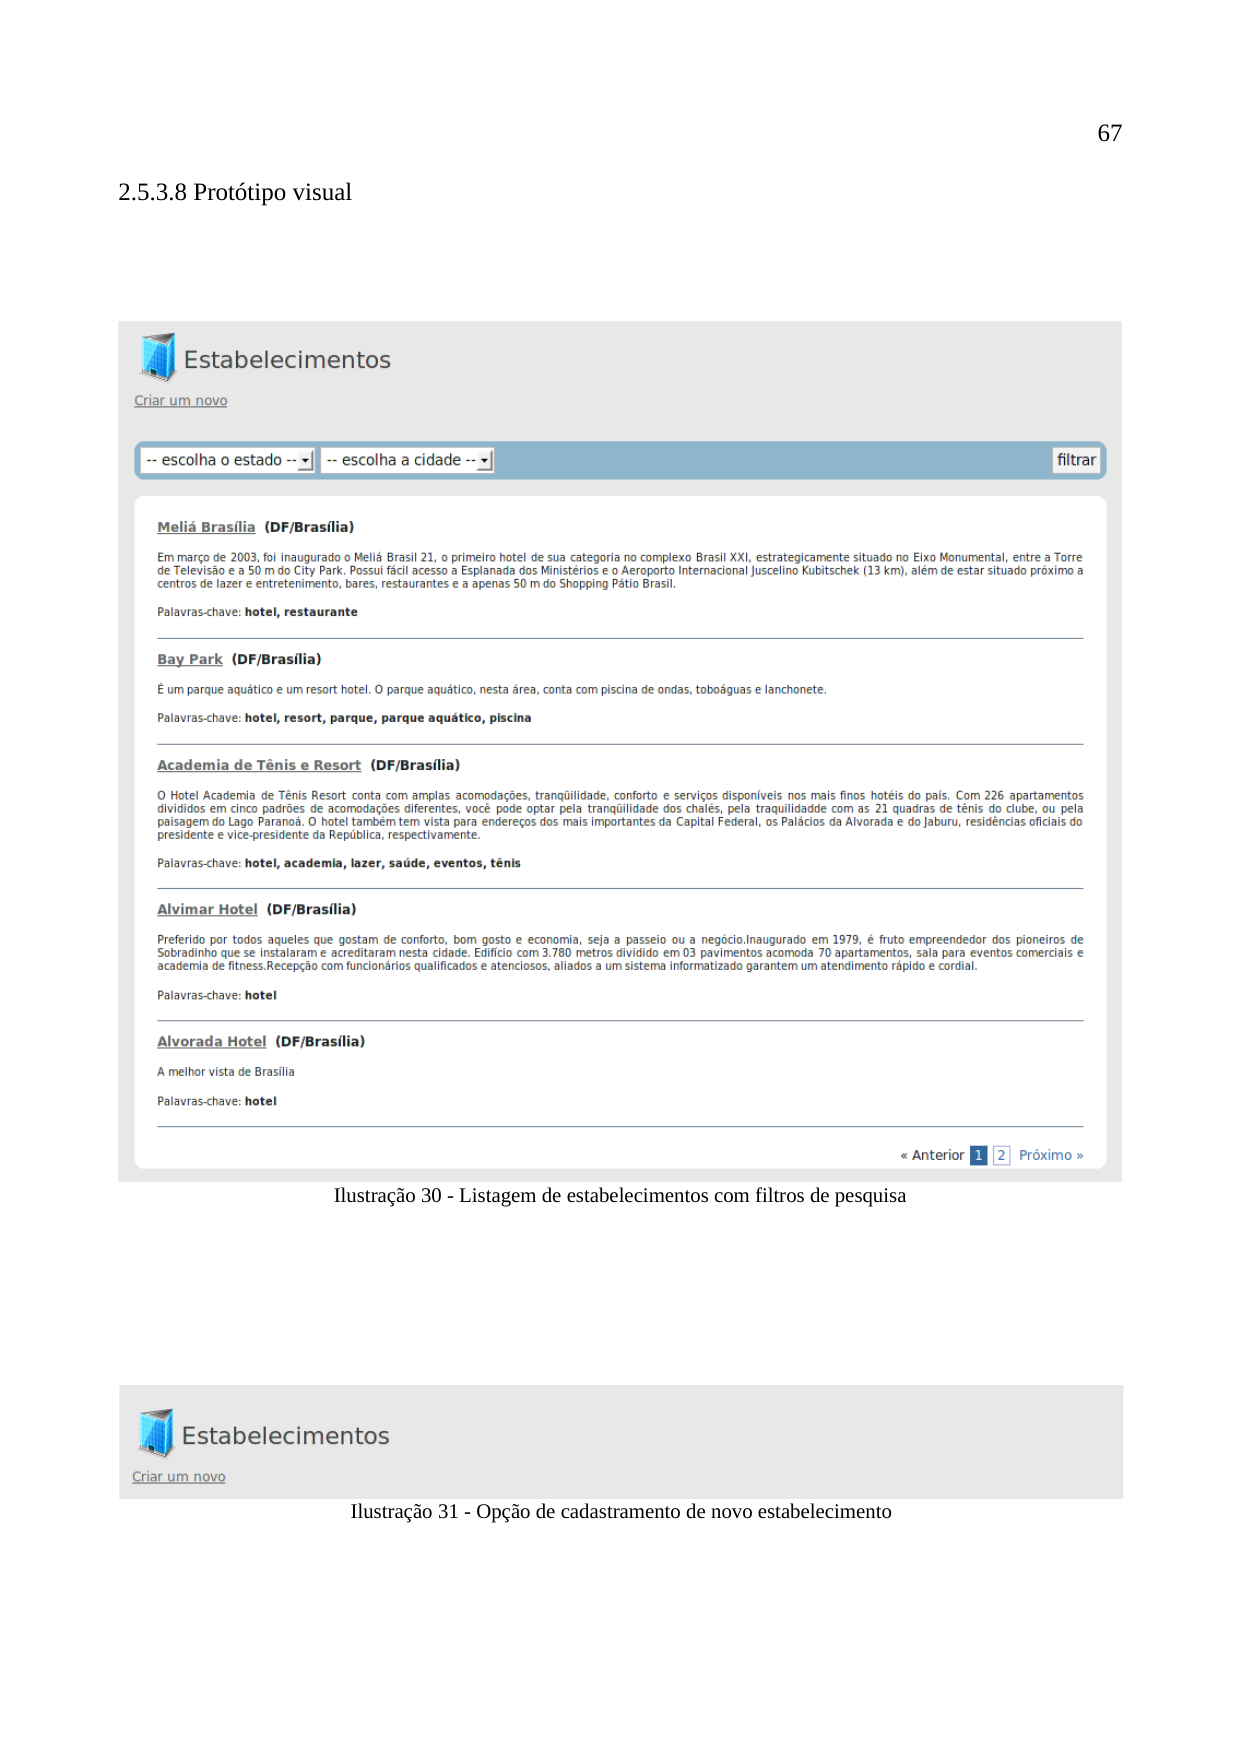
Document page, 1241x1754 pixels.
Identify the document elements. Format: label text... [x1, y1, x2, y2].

subtitle Protótipo visual [118, 177, 1122, 206]
text Ilustração 31 - Opção de cadastramento de novo estabelecimento [119, 1499, 1123, 1523]
picture [119, 1385, 1124, 1499]
picture [118, 319, 1123, 1184]
text Ilustração 30 - Listagem de estabelecimentos com filtros de pesquisa [118, 1184, 1122, 1207]
